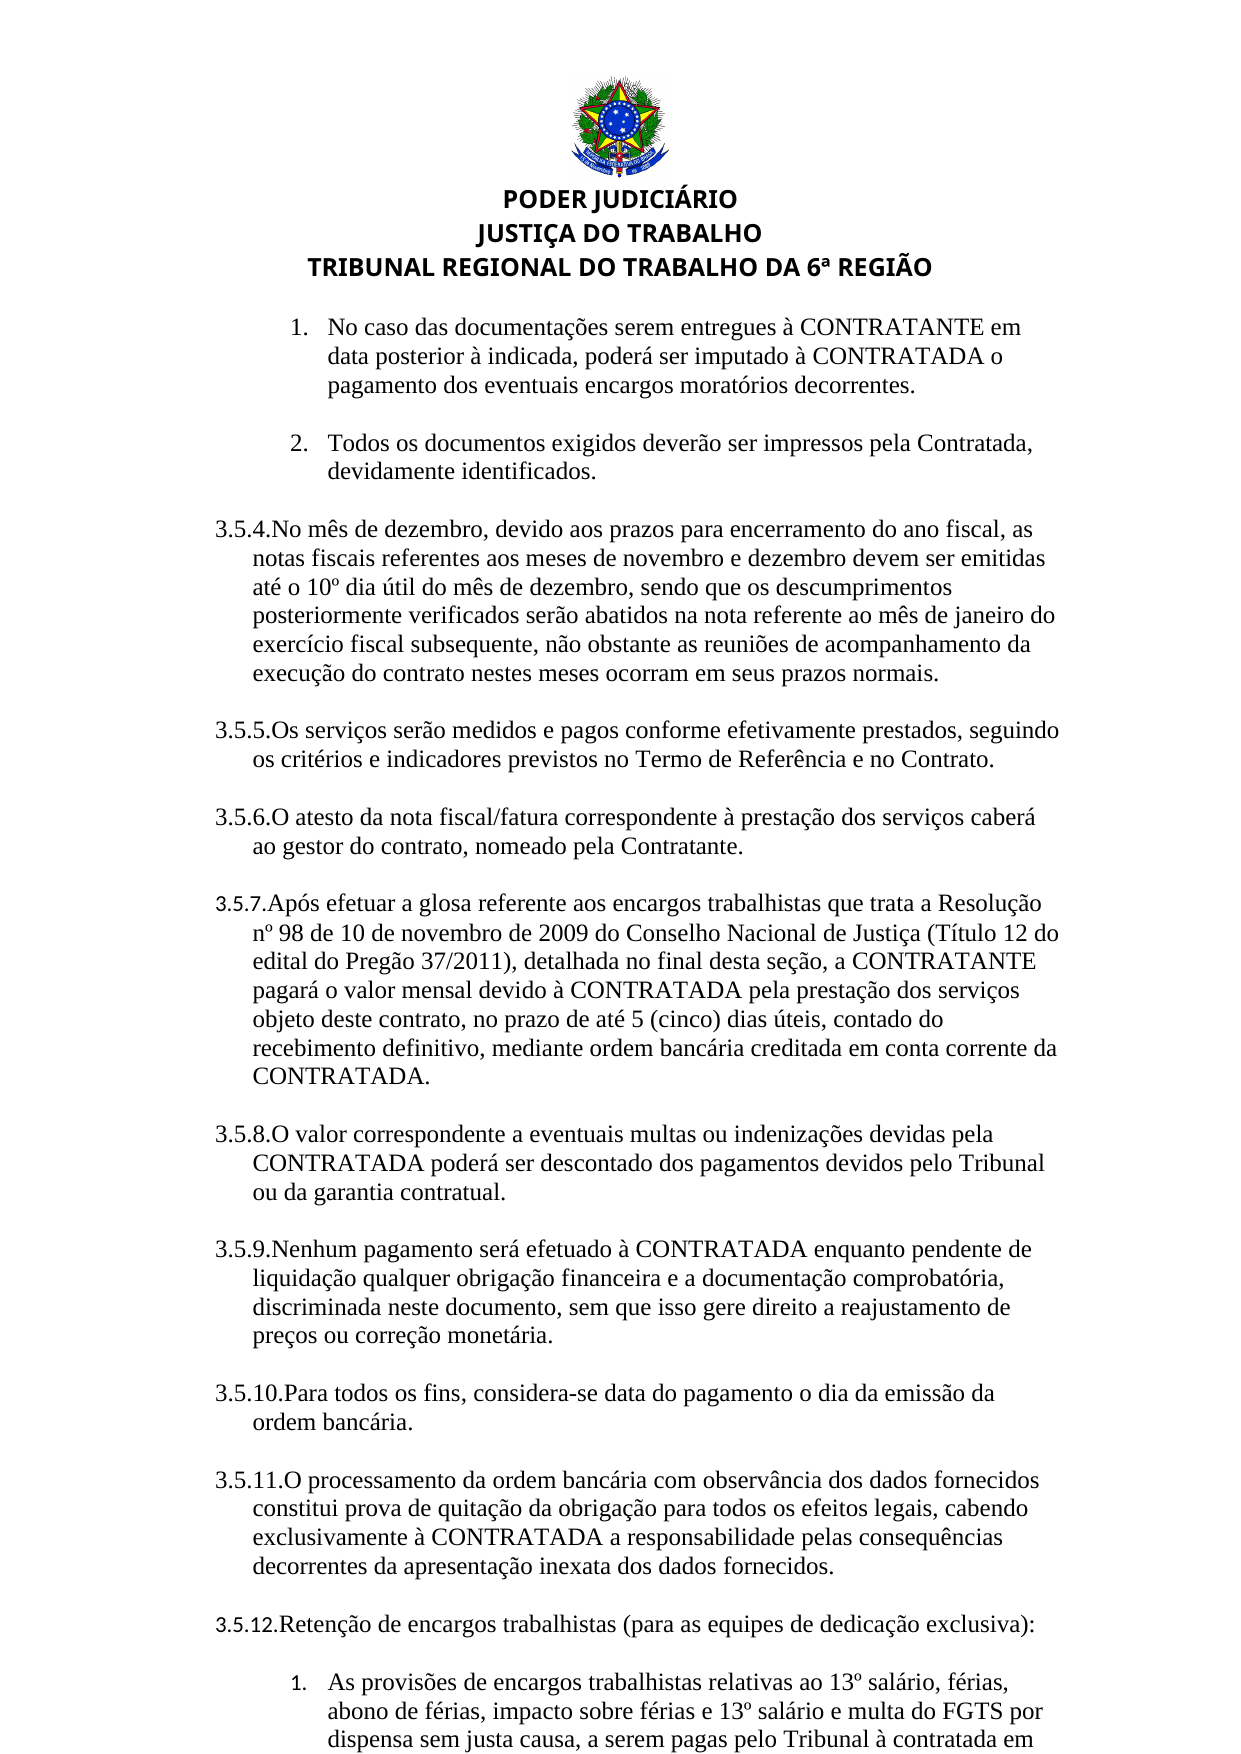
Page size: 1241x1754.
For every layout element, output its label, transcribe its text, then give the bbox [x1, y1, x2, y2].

list No caso das documentações serem entregues à CONTRATANTE em data posterior à indicada, poderá ser imputado à CONTRATADA o pagamento dos eventuais encargos moratórios decorrentes. [290, 312, 1063, 399]
list O valor correspondente a eventuais multas ou indenizações devidas pela CONTRATADA poderá ser descontado dos pagamentos devidos pelo Tribunal ou da garantia contratual. [215, 1119, 1063, 1205]
list Todos os documentos exigidos deverão ser impressos pela Contratada, devidamente identificados. [290, 428, 1063, 485]
list Após efetuar a glosa referente aos encargos trabalhistas que trata a Resolução nº 98 de 10 de novembro de 2009 do Conselho Nacional de Justiça (Título 12 do edital do Pregão 37/2011), detalhada no final desta seção, a CONTRATANTE pagará o valor mensal devido à CONTRATADA pela prestação dos serviços objeto deste contrato, no prazo de até 5 (cinco) dias úteis, contado do recebimento definitivo, mediante ordem bancária creditada em conta corrente da CONTRATADA. [215, 888, 1063, 1090]
list As provisões de encargos trabalhistas relativas ao 13º salário, férias, abono de férias, impacto sobre férias e 13º salário e multa do FGTS por dispensa sem justa causa, a serem pagas pelo Tribunal à contratada em [290, 1667, 1063, 1753]
list Nenhum pagamento será efetuado à CONTRATADA enquanto pendente de liquidação qualquer obrigação financeira e a documentação comprobatória, discriminada neste documento, sem que isso gere direito a reajustamento de preços ou correção monetária. [215, 1234, 1063, 1349]
list Para todos os fins, considera-se data do pagamento o dia da emissão da ordem bancária. [215, 1378, 1063, 1436]
list O atesto da nota fiscal/fatura correspondente à prestação dos serviços caberá ao gestor do contrato, nomeado pela Contratante. [215, 802, 1063, 859]
list No mês de dezembro, devido aos prazos para encerramento do ano fiscal, as notas fiscais referentes aos meses de novembro e dezembro devem ser emitidas até o 10º dia útil do mês de dezembro, sendo que os descumprimentos posteriormente verificados serão abatidos na nota referente ao mês de janeiro do exercício fiscal subsequente, não obstante as reuniões de acompanhamento da execução do contrato nestes meses ocorram em seus prazos normais. [215, 514, 1063, 687]
list Retenção de encargos trabalhistas (para as equipes de dedicação exclusiva): [215, 1609, 1063, 1638]
list O processamento da ordem bancária com observância dos dados fornecidos constitui prova de quitação da obrigação para todos os efeitos legais, cabendo exclusivamente à CONTRATADA a responsabilidade pelas consequências decorrentes da apresentação inexata dos dados fornecidos. [215, 1465, 1063, 1580]
list Os serviços serão medidos e pagos conforme efetivamente prestados, seguindo os critérios e indicadores previstos no Termo de Referência e no Contrato. [215, 716, 1063, 773]
